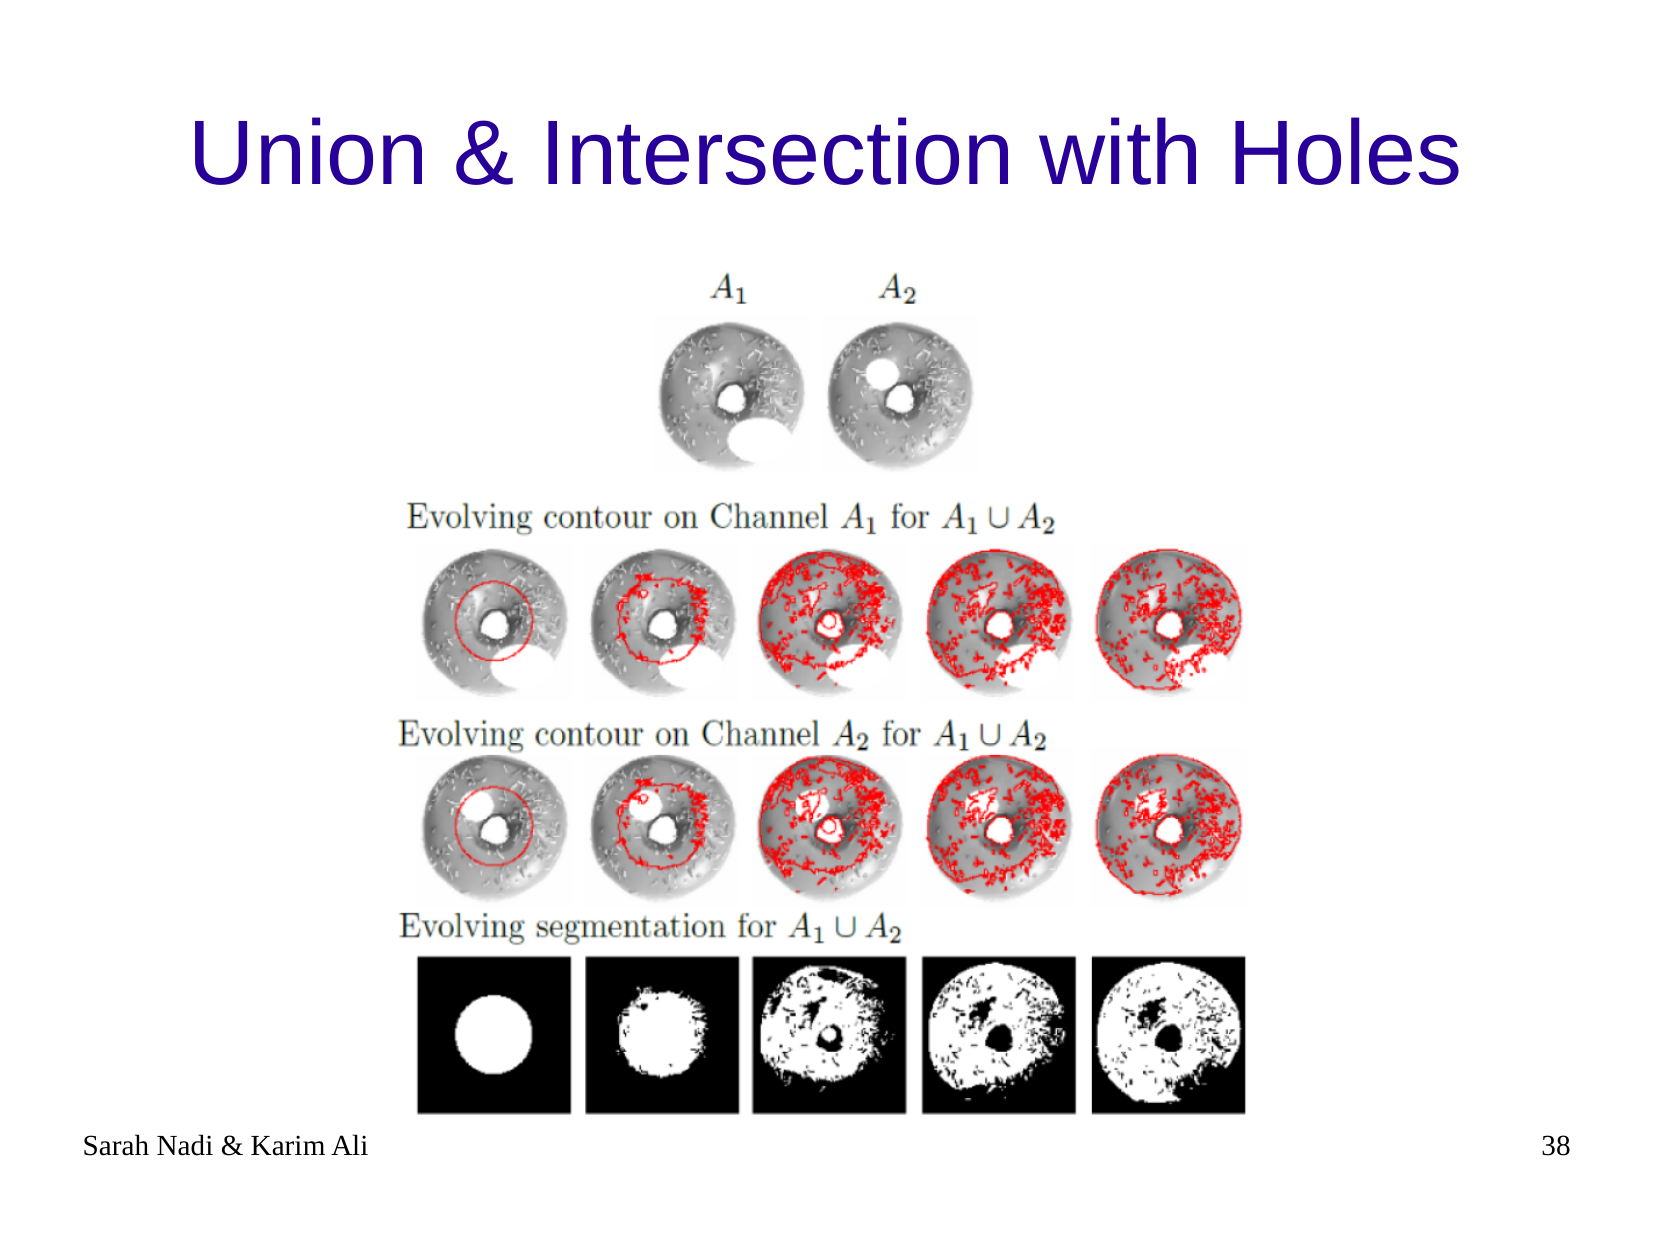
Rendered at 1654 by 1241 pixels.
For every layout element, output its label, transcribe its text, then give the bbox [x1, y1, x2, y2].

title Union & Intersection with Holes [82, 56, 1571, 250]
picture [648, 268, 1005, 473]
picture [396, 495, 1257, 1123]
